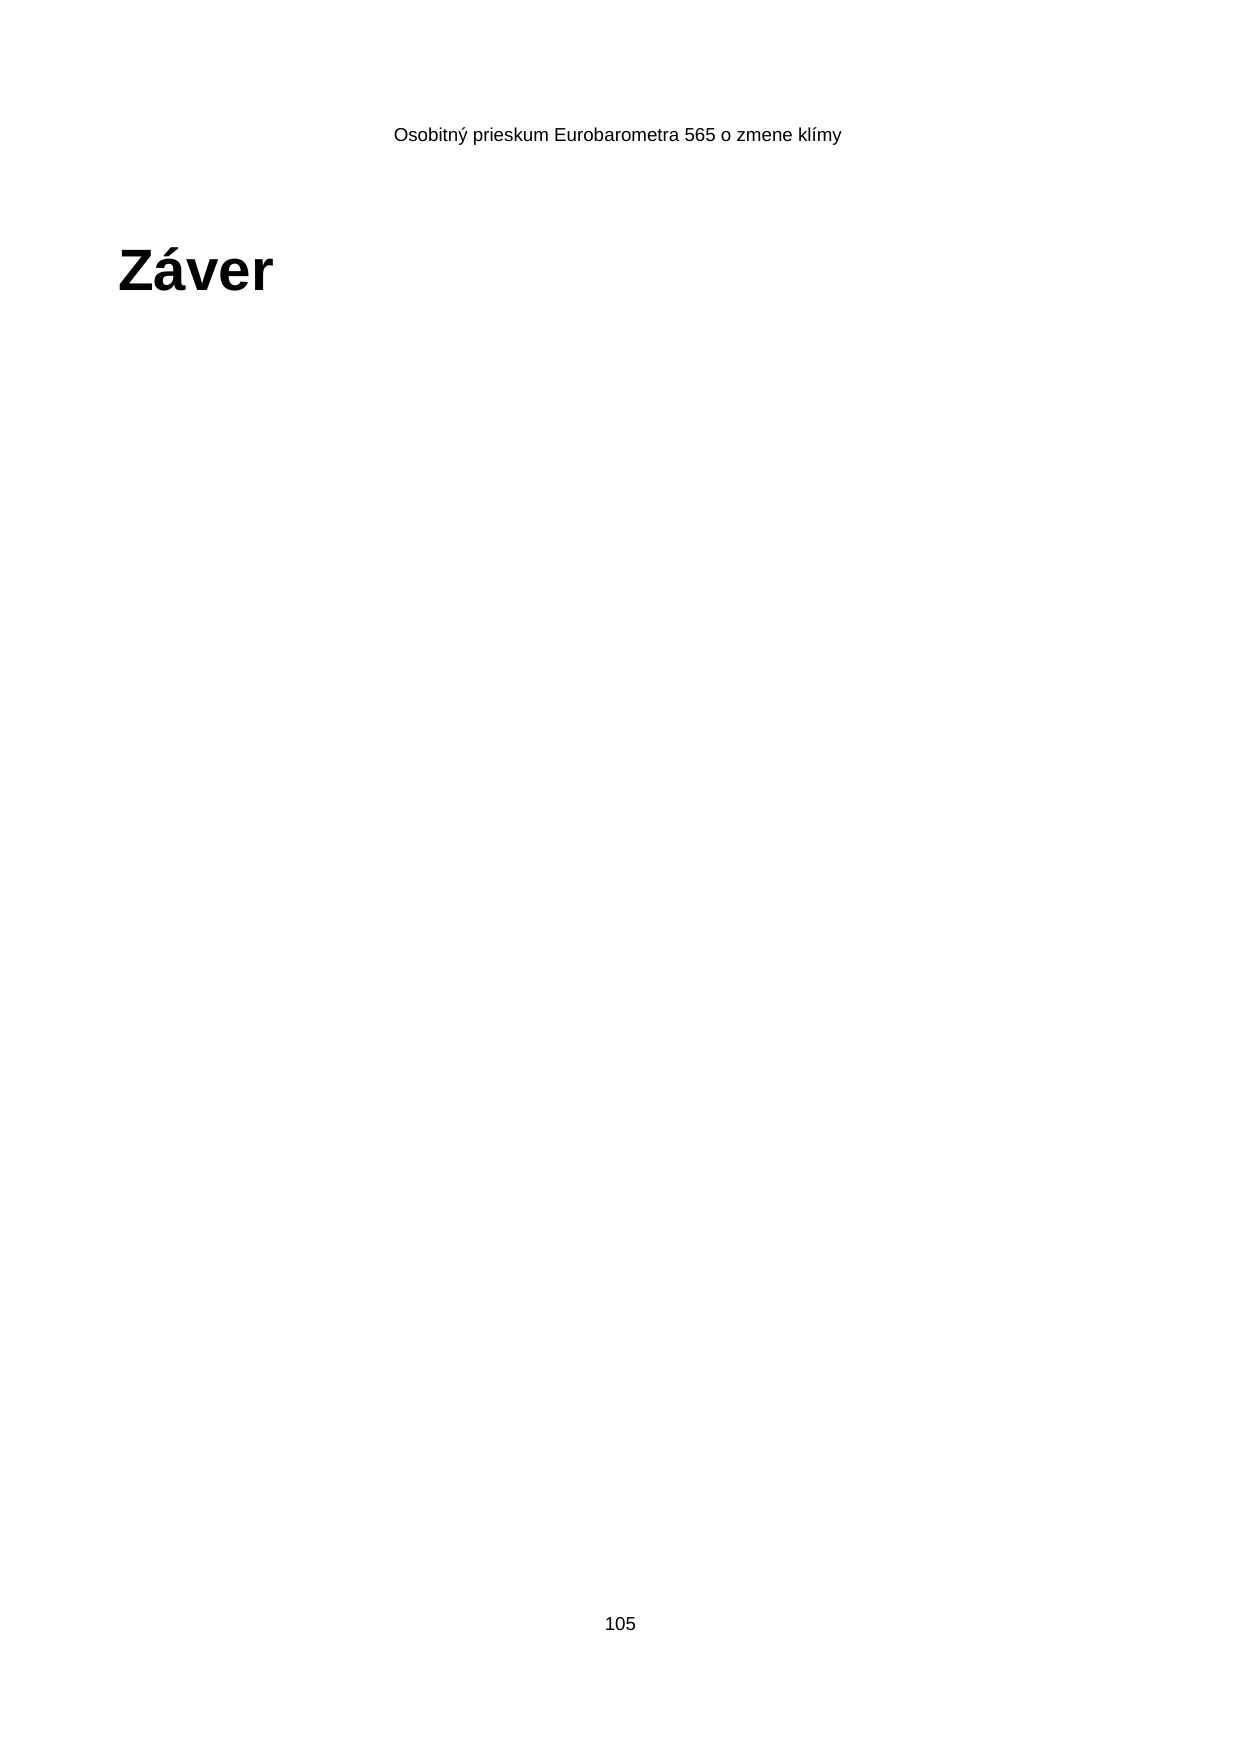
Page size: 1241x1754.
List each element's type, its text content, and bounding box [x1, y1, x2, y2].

subtitle Záver [118, 236, 1122, 303]
